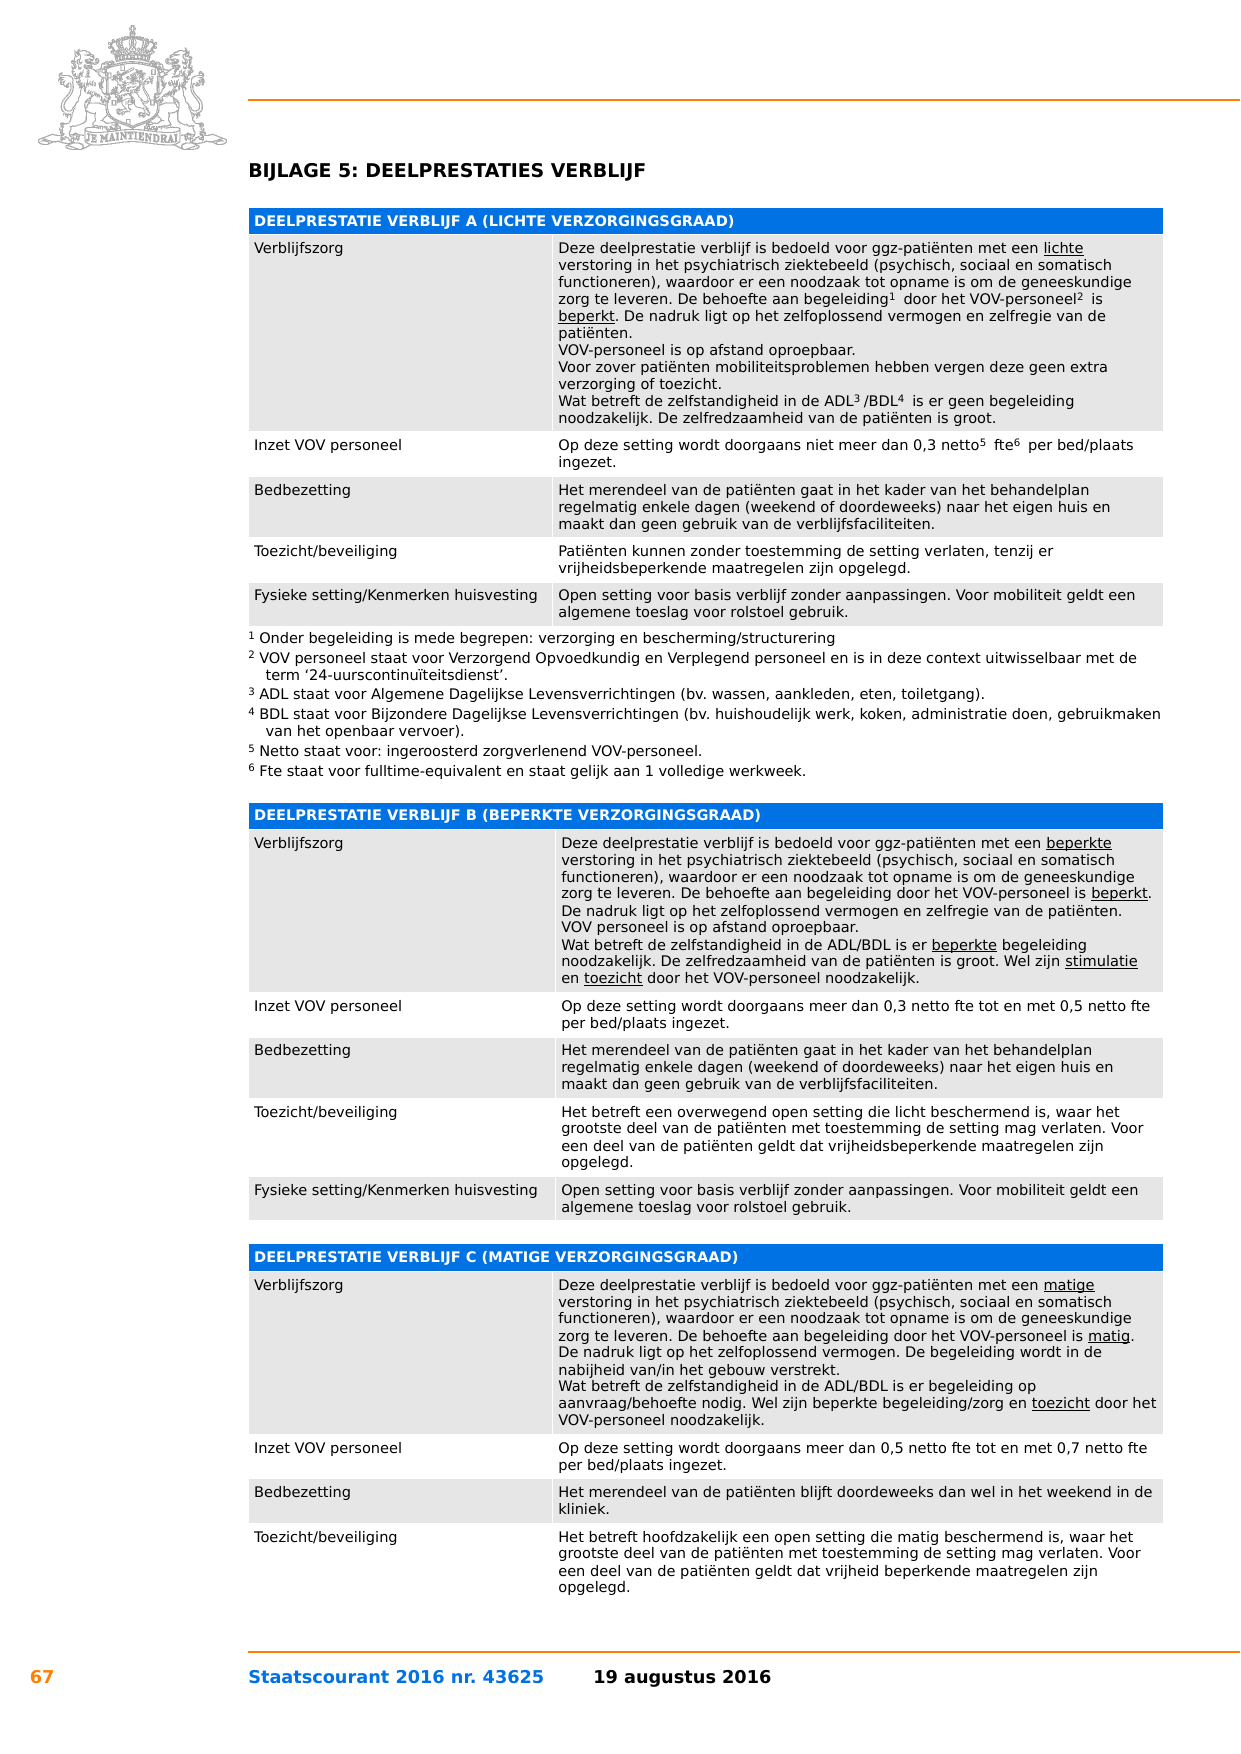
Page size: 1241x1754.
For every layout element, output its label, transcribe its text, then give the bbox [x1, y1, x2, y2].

table_cell Het merendeel van de patiënten gaat in het kader van het behandelplan regelmatig enkele dagen (weekend of doordeweeks) naar het eigen huis en maakt dan geen gebruik van de verblijfsfaciliteiten. [556, 1038, 1163, 1098]
table_cell Op deze setting wordt doorgaans meer dan 0,5 netto fte tot en met 0,7 netto fte per bed/plaats ingezet. [553, 1435, 1163, 1478]
table_cell Open setting voor basis verblijf zonder aanpassingen. Voor mobiliteit geldt een algemene toeslag voor rolstoel gebruik. [556, 1177, 1163, 1220]
subtitle BIJLAGE 5: DEELPRESTATIES VERBLIJF [248, 160, 1163, 182]
table_cell Toezicht/beveiliging [249, 1524, 552, 1601]
table_header DEELPRESTATIE VERBLIJF A (LICHTE VERZORGINGSGRAAD) [249, 208, 1163, 234]
table_cell Op deze setting wordt doorgaans niet meer dan 0,3 netto5 fte6 per bed/plaats ingezet. [553, 433, 1163, 476]
table_cell Deze deelprestatie verblijf is bedoeld voor ggz-patiënten met een beperkte verstoring in het psychiatrisch ziektebeeld (psychisch, sociaal en somatisch functioneren), waardoor er een noodzaak tot opname is om de geneeskundige zorg te leveren. De behoefte aan begeleiding door het VOV-personeel is beperkt. De nadruk ligt op het zelfoplossend vermogen en zelfregie van de patiënten. VOV personeel is op afstand oproepbaar. Wat betreft de zelfstandigheid in de ADL/BDL is er beperkte begeleiding noodzakelijk. De zelfredzaamheid van de patiënten is groot. Wel zijn stimulatie en toezicht door het VOV-personeel noodzakelijk. [556, 830, 1163, 992]
table_header DEELPRESTATIE VERBLIJF B (BEPERKTE VERZORGINGSGRAAD) [249, 803, 1163, 829]
table_cell Bedbezetting [249, 1038, 555, 1098]
table_cell Op deze setting wordt doorgaans meer dan 0,3 netto fte tot en met 0,5 netto fte per bed/plaats ingezet. [556, 993, 1163, 1036]
table_cell Open setting voor basis verblijf zonder aanpassingen. Voor mobiliteit geldt een algemene toeslag voor rolstoel gebruik. [553, 583, 1163, 626]
picture [38, 25, 227, 150]
table_cell Fysieke setting/Kenmerken huisvesting [249, 1177, 555, 1220]
table_cell Patiënten kunnen zonder toestemming de setting verlaten, tenzij er vrijheidsbeperkende maatregelen zijn opgelegd. [553, 538, 1163, 582]
table_cell Toezicht/beveiliging [249, 538, 552, 582]
table_cell Het betreft hoofdzakelijk een open setting die matig beschermend is, waar het grootste deel van de patiënten met toestemming de setting mag verlaten. Voor een deel van de patiënten geldt dat vrijheid beperkende maatregelen zijn opgelegd. [553, 1524, 1163, 1601]
table_cell Verblijfszorg [249, 235, 552, 431]
table_cell Inzet VOV personeel [249, 433, 552, 476]
table_cell 1 Onder begeleiding is mede begrepen: verzorging en bescherming/structurering 2 VOV personeel staat voor Verzorgend Opvoedkundig en Verplegend personeel en is in deze context uitwisselbaar met de term ‘24-uurscontinuïteitsdienst’. 3 ADL staat voor Algemene Dagelijkse Levensverrichtingen (bv. wassen, aankleden, eten, toiletgang). 4 BDL staat voor Bijzondere Dagelijkse Levensverrichtingen (bv. huishoudelijk werk, koken, administratie doen, gebruikmaken van het openbaar vervoer). 5 Netto staat voor: ingeroosterd zorgverlenend VOV-personeel. 6 Fte staat voor fulltime-equivalent en staat gelijk aan 1 volledige werkweek. [248, 627, 1163, 779]
table_cell Het betreft een overwegend open setting die licht beschermend is, waar het grootste deel van de patiënten met toestemming de setting mag verlaten. Voor een deel van de patiënten geldt dat vrijheidsbeperkende maatregelen zijn opgelegd. [556, 1099, 1163, 1176]
table_cell Toezicht/beveiliging [249, 1099, 555, 1176]
table_cell Inzet VOV personeel [249, 1435, 552, 1478]
table_cell Verblijfszorg [249, 1272, 552, 1434]
table_cell Bedbezetting [249, 1479, 552, 1523]
table_cell Het merendeel van de patiënten gaat in het kader van het behandelplan regelmatig enkele dagen (weekend of doordeweeks) naar het eigen huis en maakt dan geen gebruik van de verblijfsfaciliteiten. [553, 477, 1163, 537]
table_cell Bedbezetting [249, 477, 552, 537]
table_cell Het merendeel van de patiënten blijft doordeweeks dan wel in het weekend in de kliniek. [553, 1479, 1163, 1523]
table_cell Inzet VOV personeel [249, 993, 555, 1036]
table_header DEELPRESTATIE VERBLIJF C (MATIGE VERZORGINGSGRAAD) [249, 1244, 1163, 1271]
table_cell Fysieke setting/Kenmerken huisvesting [249, 583, 552, 626]
table_cell Deze deelprestatie verblijf is bedoeld voor ggz-patiënten met een lichte verstoring in het psychiatrisch ziektebeeld (psychisch, sociaal en somatisch functioneren), waardoor er een noodzaak tot opname is om de geneeskundige zorg te leveren. De behoefte aan begeleiding1 door het VOV-personeel2 is beperkt. De nadruk ligt op het zelfoplossend vermogen en zelfregie van de patiënten. VOV-personeel is op afstand oproepbaar. Voor zover patiënten mobiliteitsproblemen hebben vergen deze geen extra verzorging of toezicht. Wat betreft de zelfstandigheid in de ADL3/BDL4 is er geen begeleiding noodzakelijk. De zelfredzaamheid van de patiënten is groot. [553, 235, 1163, 431]
table_cell Deze deelprestatie verblijf is bedoeld voor ggz-patiënten met een matige verstoring in het psychiatrisch ziektebeeld (psychisch, sociaal en somatisch functioneren), waardoor er een noodzaak tot opname is om de geneeskundige zorg te leveren. De behoefte aan begeleiding door het VOV-personeel is matig. De nadruk ligt op het zelfoplossend vermogen. De begeleiding wordt in de nabijheid van/in het gebouw verstrekt. Wat betreft de zelfstandigheid in de ADL/BDL is er begeleiding op aanvraag/behoefte nodig. Wel zijn beperkte begeleiding/zorg en toezicht door het VOV-personeel noodzakelijk. [553, 1272, 1163, 1434]
table_cell Verblijfszorg [249, 830, 555, 992]
